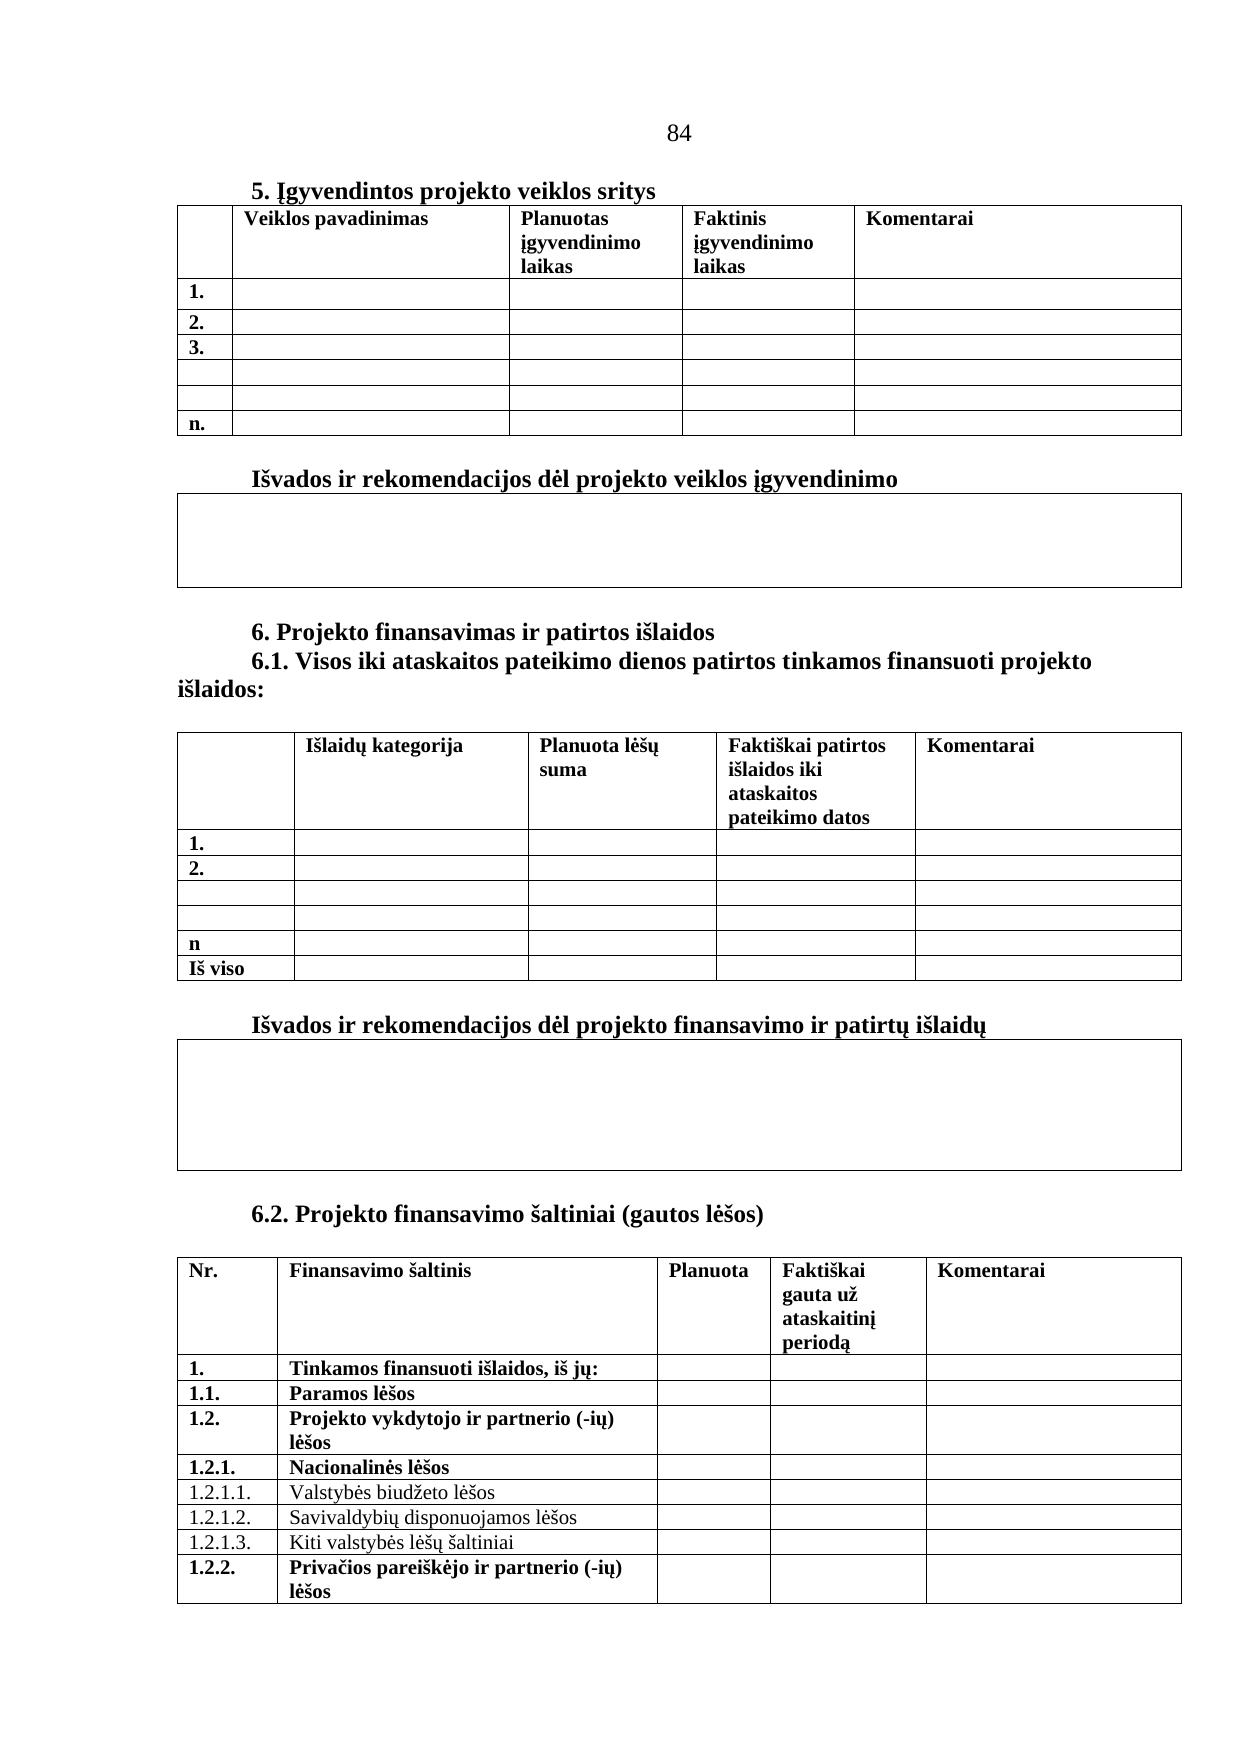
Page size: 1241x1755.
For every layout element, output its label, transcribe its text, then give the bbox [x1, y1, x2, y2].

table_cell [510, 335, 682, 359]
table_cell [927, 1530, 1181, 1554]
table_cell [510, 310, 682, 334]
table_cell [855, 310, 1181, 334]
text 5. Įgyvendintos projekto veiklos sritys [177, 176, 1181, 205]
table_cell [178, 386, 232, 409]
table_header [178, 1040, 1181, 1170]
table_cell [658, 1455, 770, 1479]
table_cell 1.2.2. [178, 1555, 277, 1603]
table_cell [510, 360, 682, 384]
table_header Komentarai [927, 1258, 1181, 1354]
table_header Planuotas įgyvendinimo laikas [510, 206, 682, 278]
table_cell Savivaldybių disponuojamos lėšos [278, 1505, 657, 1529]
table_cell 1.2. [178, 1406, 277, 1454]
table_cell Kiti valstybės lėšų šaltiniai [278, 1530, 657, 1554]
table_header Faktiškai patirtos išlaidos iki ataskaitos pateikimo datos [717, 733, 915, 829]
table_cell [233, 360, 509, 384]
table_cell [295, 931, 528, 955]
table_cell [771, 1406, 926, 1454]
table_cell [683, 279, 854, 309]
table_cell 1. [178, 830, 294, 854]
table_cell Iš viso [178, 956, 294, 980]
table_header Išlaidų kategorija [295, 733, 528, 829]
table_cell [233, 335, 509, 359]
table_cell [233, 386, 509, 409]
table_cell [295, 956, 528, 980]
text 6. Projekto finansavimas ir patirtos išlaidos [177, 617, 1181, 646]
table_cell [927, 1355, 1181, 1379]
table_cell [683, 360, 854, 384]
table_cell [855, 360, 1181, 384]
table_cell [178, 906, 294, 930]
text Išvados ir rekomendacijos dėl projekto veiklos įgyvendinimo [177, 464, 1181, 493]
table_cell 1.2.1.1. [178, 1480, 277, 1504]
table_cell Projekto vykdytojo ir partnerio (-ių) lėšos [278, 1406, 657, 1454]
table_header [178, 494, 1181, 587]
table_cell 3. [178, 335, 232, 359]
table_cell 2. [178, 310, 232, 334]
table_cell [295, 906, 528, 930]
table_cell [855, 411, 1181, 435]
table_cell [683, 310, 854, 334]
table_cell 1.1. [178, 1381, 277, 1404]
table_cell [855, 279, 1181, 309]
table_header Komentarai [916, 733, 1181, 829]
table_header [178, 733, 294, 829]
table_cell [771, 1480, 926, 1504]
table_cell Nacionalinės lėšos [278, 1455, 657, 1479]
table_cell [529, 906, 716, 930]
table_cell [529, 881, 716, 905]
table_cell [658, 1530, 770, 1554]
table_cell [717, 830, 915, 854]
table_cell [683, 411, 854, 435]
table_cell [771, 1530, 926, 1554]
table_cell [233, 411, 509, 435]
table_header Planuota lėšų suma [529, 733, 716, 829]
table_cell 1. [178, 279, 232, 309]
table_cell [927, 1406, 1181, 1454]
table_cell Privačios pareiškėjo ir partnerio (-ių) lėšos [278, 1555, 657, 1603]
table_cell [295, 881, 528, 905]
table_cell [529, 856, 716, 879]
table_cell Tinkamos finansuoti išlaidos, iš jų: [278, 1355, 657, 1379]
table_cell 1. [178, 1355, 277, 1379]
table_cell [916, 830, 1181, 854]
table_cell [771, 1455, 926, 1479]
table_cell [916, 856, 1181, 879]
table_cell [529, 956, 716, 980]
table_cell [529, 830, 716, 854]
table_cell [916, 906, 1181, 930]
table_cell n [178, 931, 294, 955]
table_cell 1.2.1.3. [178, 1530, 277, 1554]
table_cell [927, 1381, 1181, 1404]
table_cell [771, 1555, 926, 1603]
table_cell [178, 881, 294, 905]
table_cell [683, 386, 854, 409]
table_cell [717, 956, 915, 980]
table_cell [855, 386, 1181, 409]
table_cell [658, 1381, 770, 1404]
table_cell n. [178, 411, 232, 435]
table_cell [717, 931, 915, 955]
text Išvados ir rekomendacijos dėl projekto finansavimo ir patirtų išlaidų [177, 1010, 1181, 1038]
table_header Veiklos pavadinimas [233, 206, 509, 278]
table_header Nr. [178, 1258, 277, 1354]
table_header Planuota [658, 1258, 770, 1354]
table_cell [927, 1455, 1181, 1479]
table_cell [927, 1505, 1181, 1529]
table_cell [771, 1505, 926, 1529]
table_header [178, 206, 232, 278]
text 6.2. Projekto finansavimo šaltiniai (gautos lėšos) [177, 1199, 1181, 1228]
table_header Faktiškai gauta už ataskaitinį periodą [771, 1258, 926, 1354]
table_cell [658, 1406, 770, 1454]
text 6.1. Visos iki ataskaitos pateikimo dienos patirtos tinkamos finansuoti projekto išlaidos: [177, 646, 1181, 703]
table_cell [771, 1355, 926, 1379]
table_header Finansavimo šaltinis [278, 1258, 657, 1354]
table_cell [233, 279, 509, 309]
table_cell [658, 1480, 770, 1504]
table_cell [717, 906, 915, 930]
table_cell 1.2.1.2. [178, 1505, 277, 1529]
table_cell [683, 335, 854, 359]
table_cell [771, 1381, 926, 1404]
table_header Faktinis įgyvendinimo laikas [683, 206, 854, 278]
table_cell [510, 411, 682, 435]
table_cell 1.2.1. [178, 1455, 277, 1479]
table_cell [295, 856, 528, 879]
table_cell [916, 931, 1181, 955]
table_cell [658, 1355, 770, 1379]
table_cell [658, 1505, 770, 1529]
table_cell [233, 310, 509, 334]
table_cell Paramos lėšos [278, 1381, 657, 1404]
table_cell [916, 881, 1181, 905]
table_cell [510, 386, 682, 409]
table_cell [916, 956, 1181, 980]
table_cell [295, 830, 528, 854]
table_cell [529, 931, 716, 955]
table_cell Valstybės biudžeto lėšos [278, 1480, 657, 1504]
table_cell [178, 360, 232, 384]
table_header Komentarai [855, 206, 1181, 278]
table_cell [510, 279, 682, 309]
table_cell [855, 335, 1181, 359]
table_cell [927, 1555, 1181, 1603]
table_cell [658, 1555, 770, 1603]
table_cell [717, 856, 915, 879]
table_cell 2. [178, 856, 294, 879]
table_cell [927, 1480, 1181, 1504]
table_cell [717, 881, 915, 905]
